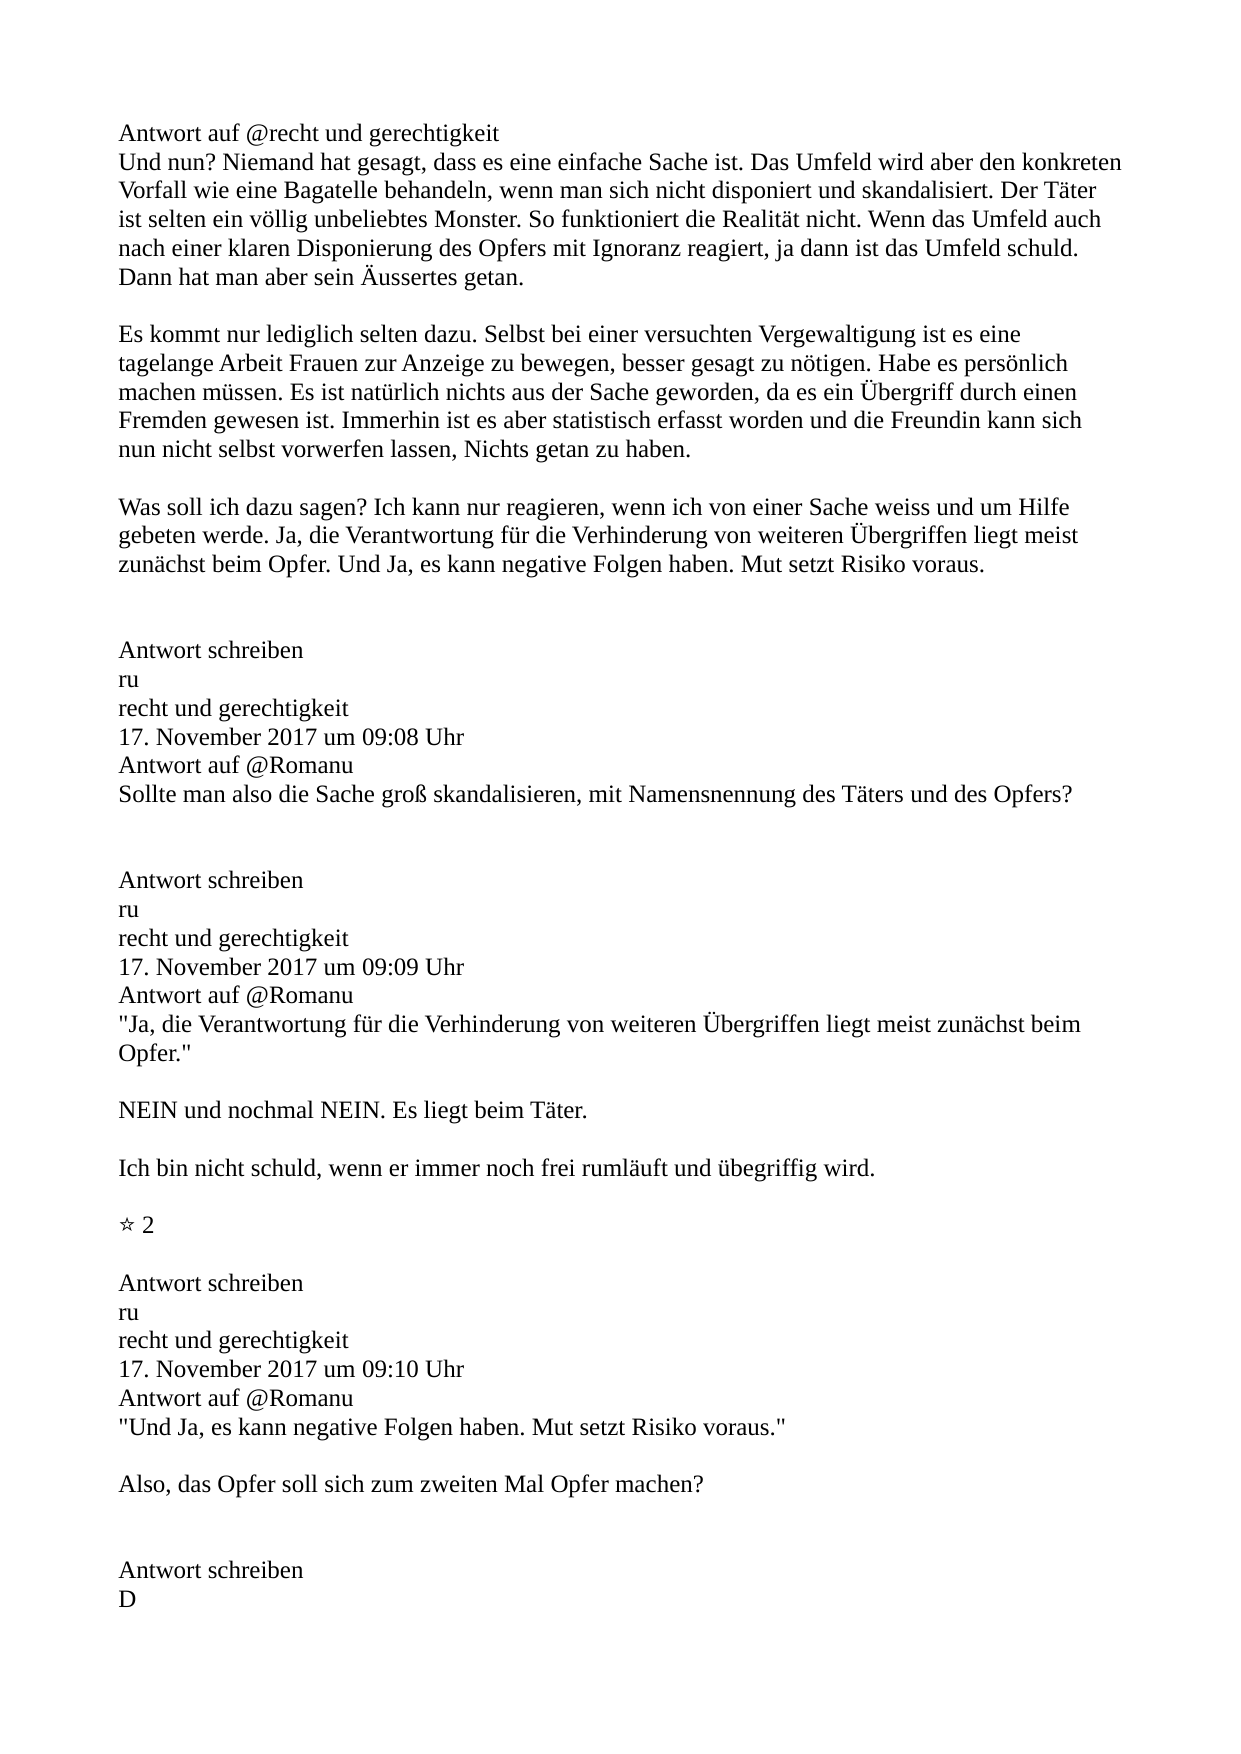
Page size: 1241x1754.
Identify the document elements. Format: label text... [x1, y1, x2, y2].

text ru [118, 664, 1122, 693]
text Antwort auf @Romanu [118, 981, 1122, 1009]
text Sollte man also die Sache groß skandalisieren, mit Namensnennung des Täters und des Opfers? [118, 779, 1122, 808]
text Antwort auf @recht und gerechtigkeit [118, 118, 1122, 147]
text Antwort schreiben [118, 1268, 1122, 1297]
text Antwort schreiben [118, 636, 1122, 664]
text Es kommt nur lediglich selten dazu. Selbst bei einer versuchten Vergewaltigung ist es eine tagelange Arbeit Frauen zur Anzeige zu bewegen, besser gesagt zu nötigen. Habe es persönlich machen müssen. Es ist natürlich nichts aus der Sache geworden, da es ein Übergriff durch einen Fremden gewesen ist. Immerhin ist es aber statistisch erfasst worden und die Freundin kann sich nun nicht selbst vorwerfen lassen, Nichts getan zu haben. [118, 319, 1122, 463]
text 17. November 2017 um 09:09 Uhr [118, 952, 1122, 981]
text 17. November 2017 um 09:08 Uhr [118, 722, 1122, 751]
text Antwort schreiben [118, 1556, 1122, 1584]
text "Ja, die Verantwortung für die Verhinderung von weiteren Übergriffen liegt meist zunächst beim Opfer." [118, 1009, 1122, 1067]
text Und nun? Niemand hat gesagt, dass es eine einfache Sache ist. Das Umfeld wird aber den konkreten Vorfall wie eine Bagatelle behandeln, wenn man sich nicht disponiert und skandalisiert. Der Täter ist selten ein völlig unbeliebtes Monster. So funktioniert die Realität nicht. Wenn das Umfeld auch nach einer klaren Disponierung des Opfers mit Ignoranz reagiert, ja dann ist das Umfeld schuld. Dann hat man aber sein Äussertes getan. [118, 147, 1122, 291]
text recht und gerechtigkeit [118, 923, 1122, 952]
text D [118, 1584, 1122, 1613]
text Antwort schreiben [118, 866, 1122, 894]
text NEIN und nochmal NEIN. Es liegt beim Täter. [118, 1096, 1122, 1124]
text Antwort auf @Romanu [118, 751, 1122, 779]
text "Und Ja, es kann negative Folgen haben. Mut setzt Risiko voraus." [118, 1412, 1122, 1441]
text Also, das Opfer soll sich zum zweiten Mal Opfer machen? [118, 1469, 1122, 1498]
text Ich bin nicht schuld, wenn er immer noch frei rumläuft und übegriffig wird. [118, 1153, 1122, 1182]
text ru [118, 894, 1122, 923]
text Was soll ich dazu sagen? Ich kann nur reagieren, wenn ich von einer Sache weiss und um Hilfe gebeten werde. Ja, die Verantwortung für die Verhinderung von weiteren Übergriffen liegt meist zunächst beim Opfer. Und Ja, es kann negative Folgen haben. Mut setzt Risiko voraus. [118, 492, 1122, 578]
text 17. November 2017 um 09:10 Uhr [118, 1354, 1122, 1383]
text ⭐️ 2 [118, 1211, 1122, 1239]
text recht und gerechtigkeit [118, 693, 1122, 722]
text Antwort auf @Romanu [118, 1383, 1122, 1412]
text recht und gerechtigkeit [118, 1326, 1122, 1354]
text ru [118, 1297, 1122, 1326]
